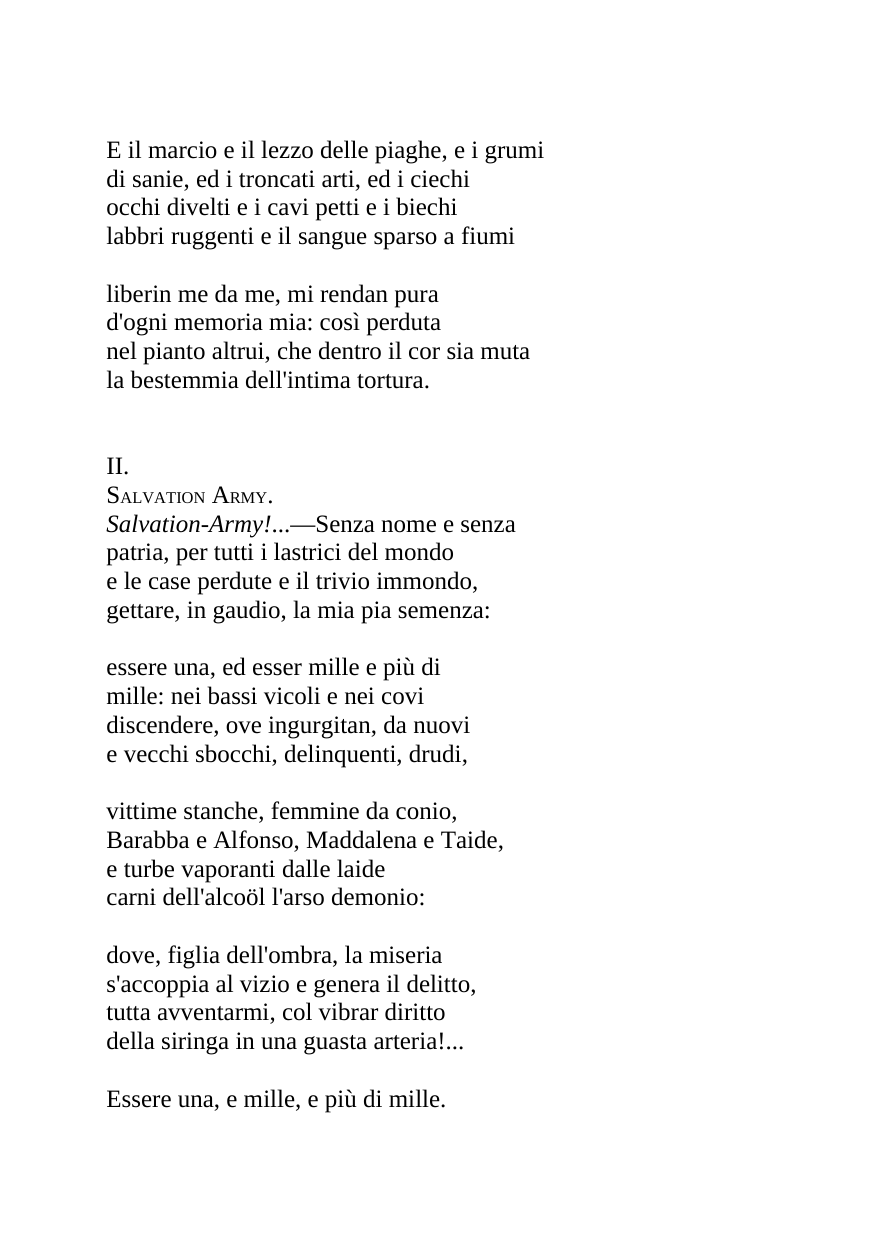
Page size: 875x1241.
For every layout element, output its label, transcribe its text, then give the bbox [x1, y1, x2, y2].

text s'accoppia al vizio e genera il delitto, [106, 969, 768, 997]
text dove, figlia dell'ombra, la miseria [106, 940, 768, 969]
text discendere, ove ingurgitan, da nuovi [106, 710, 768, 739]
text d'ogni memoria mia: così perduta [106, 307, 768, 336]
text tutta avventarmi, col vibrar diritto [106, 997, 768, 1026]
text II. [106, 451, 768, 480]
text liberin me da me, mi rendan pura [106, 279, 768, 307]
text e vecchi sbocchi, delinquenti, drudi, [106, 739, 768, 767]
text e le case perdute e il trivio immondo, [106, 566, 768, 595]
text nel pianto altrui, che dentro il cor sia muta [106, 336, 768, 365]
text la bestemmia dell'intima tortura. [106, 365, 768, 394]
text di sanie, ed i troncati arti, ed i ciechi [106, 164, 768, 192]
text Essere una, e mille, e più di mille. [106, 1084, 768, 1112]
text gettare, in gaudio, la mia pia semenza: [106, 595, 768, 624]
text della siringa in una guasta arteria!... [106, 1026, 768, 1055]
text labbri ruggenti e il sangue sparso a fiumi [106, 221, 768, 250]
text mille: nei bassi vicoli e nei covi [106, 681, 768, 710]
text carni dell'alcoöl l'arso demonio: [106, 882, 768, 911]
text occhi divelti e i cavi petti e i biechi [106, 192, 768, 221]
text Barabba e Alfonso, Maddalena e Taide, [106, 825, 768, 854]
text essere una, ed esser mille e più di [106, 652, 768, 681]
text Salvation Army. [106, 480, 768, 509]
text e turbe vaporanti dalle laide [106, 854, 768, 882]
text vittime stanche, femmine da conio, [106, 796, 768, 825]
text E il marcio e il lezzo delle piaghe, e i grumi [106, 135, 768, 164]
text Salvation-Army!...—Senza nome e senza [106, 509, 768, 537]
text patria, per tutti i lastrici del mondo [106, 537, 768, 566]
